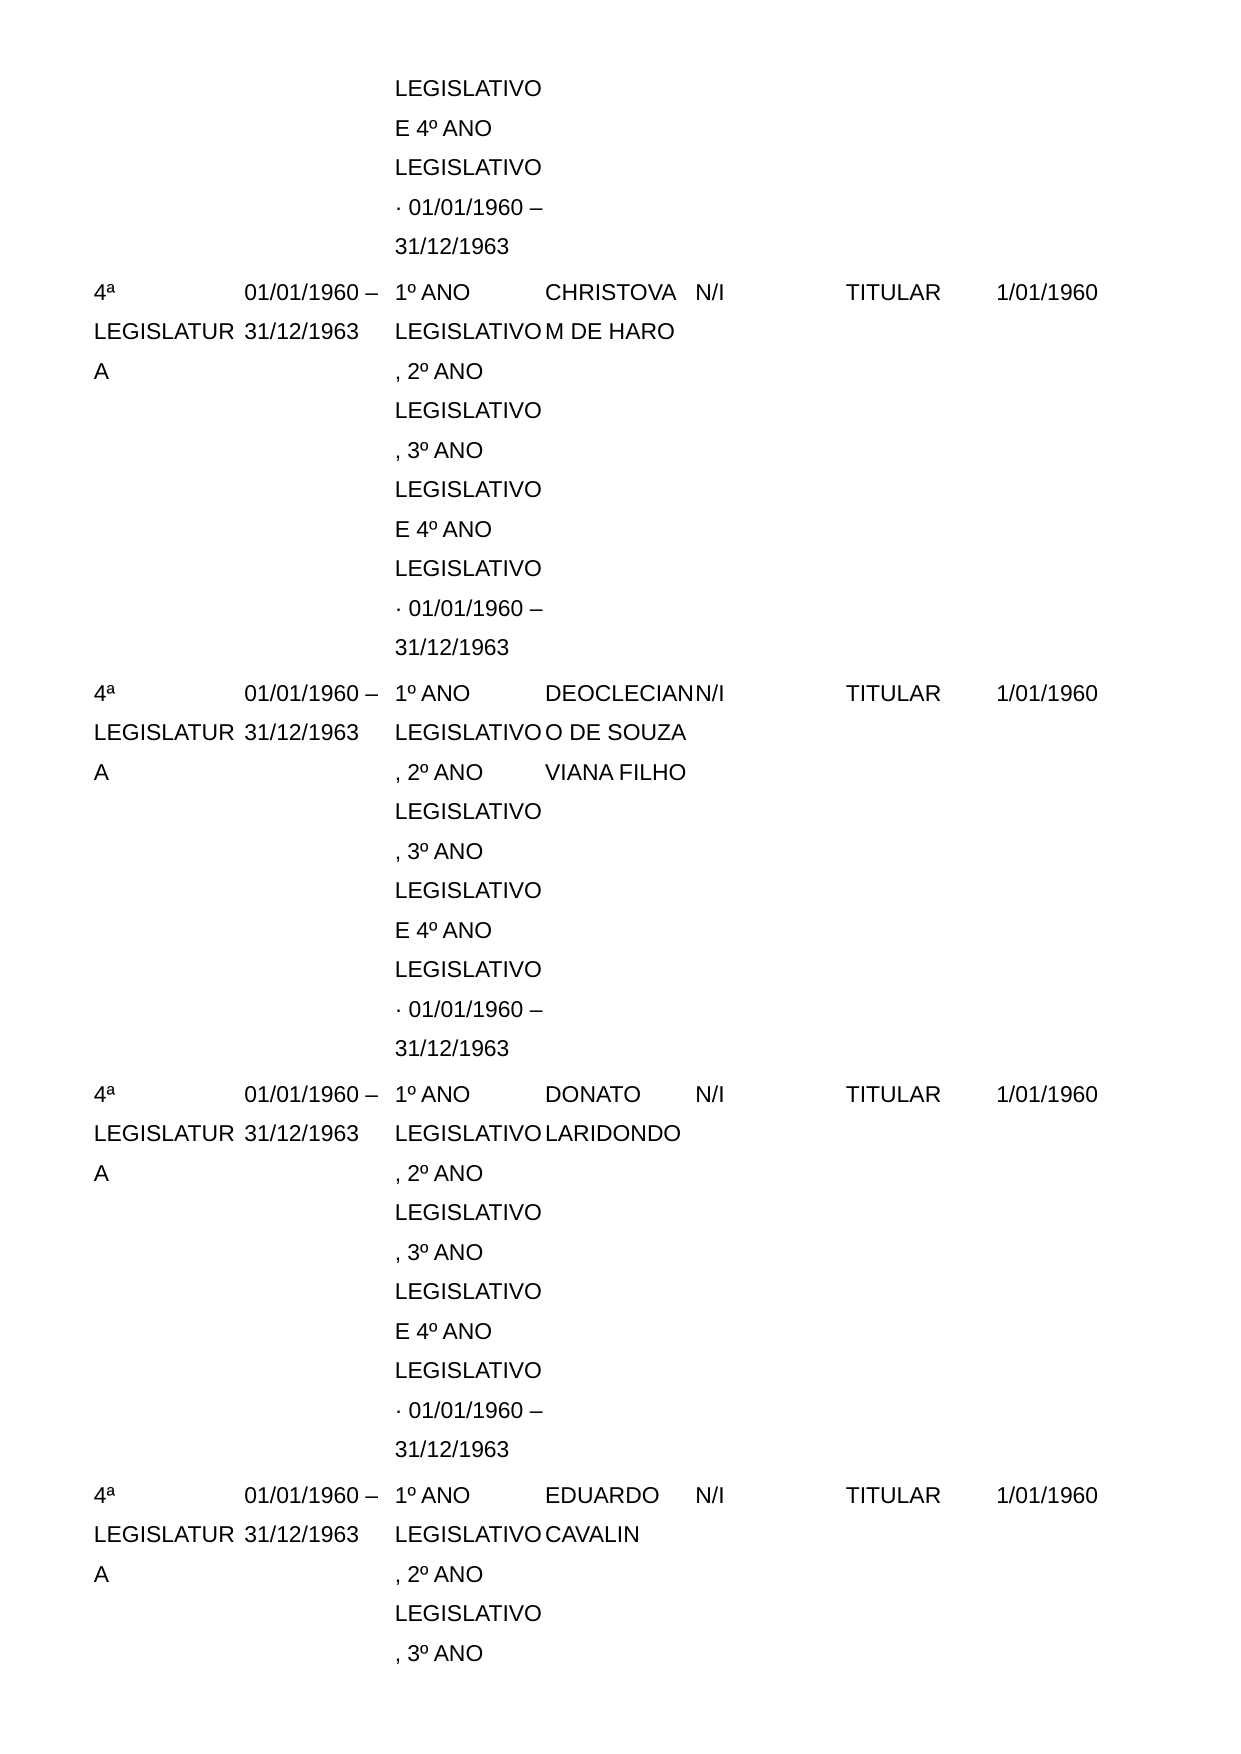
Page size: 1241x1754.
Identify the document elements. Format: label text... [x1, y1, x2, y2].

table_cell 1/01/1960 [996, 1482, 1146, 1666]
table_cell LEGISLATIVO E 4º ANO LEGISLATIVO · 01/01/1960 – 31/12/1963 [395, 75, 545, 279]
table_cell 01/01/1960 – 31/12/1963 [244, 1081, 394, 1482]
table_cell [695, 75, 846, 279]
table_cell TITULAR [846, 1482, 996, 1666]
table_cell 1/01/1960 [996, 1081, 1146, 1482]
table_cell 1º ANO LEGISLATIVO, 2º ANO LEGISLATIVO, 3º ANO LEGISLATIVO E 4º ANO LEGISLATIVO · 01/01/1960 – 31/12/1963 [395, 279, 545, 680]
table_cell N/I [695, 680, 846, 1081]
table_cell 4ª LEGISLATURA [94, 1482, 244, 1666]
table_cell [244, 75, 394, 279]
table_cell TITULAR [846, 1081, 996, 1482]
table_cell 01/01/1960 – 31/12/1963 [244, 1482, 394, 1666]
table_cell TITULAR [846, 680, 996, 1081]
table_cell 4ª LEGISLATURA [94, 680, 244, 1081]
table_cell [545, 75, 695, 279]
table_cell 1/01/1960 [996, 279, 1146, 680]
table_cell DONATO LARIDONDO [545, 1081, 695, 1482]
table_cell 01/01/1960 – 31/12/1963 [244, 279, 394, 680]
table_cell DEOCLECIANO DE SOUZA VIANA FILHO [545, 680, 695, 1081]
table_cell 4ª LEGISLATURA [94, 1081, 244, 1482]
table_cell 01/01/1960 – 31/12/1963 [244, 680, 394, 1081]
table_cell [94, 75, 244, 279]
table_cell 1º ANO LEGISLATIVO, 2º ANO LEGISLATIVO, 3º ANO [395, 1482, 545, 1666]
table_cell [846, 75, 996, 279]
table_cell 1/01/1960 [996, 680, 1146, 1081]
table_cell CHRISTOVAM DE HARO [545, 279, 695, 680]
table_cell TITULAR [846, 279, 996, 680]
table_cell N/I [695, 1482, 846, 1666]
table_cell 4ª LEGISLATURA [94, 279, 244, 680]
table_cell EDUARDO CAVALIN [545, 1482, 695, 1666]
table_cell 1º ANO LEGISLATIVO, 2º ANO LEGISLATIVO, 3º ANO LEGISLATIVO E 4º ANO LEGISLATIVO · 01/01/1960 – 31/12/1963 [395, 680, 545, 1081]
table_cell N/I [695, 279, 846, 680]
table_cell 1º ANO LEGISLATIVO, 2º ANO LEGISLATIVO, 3º ANO LEGISLATIVO E 4º ANO LEGISLATIVO · 01/01/1960 – 31/12/1963 [395, 1081, 545, 1482]
table_cell N/I [695, 1081, 846, 1482]
table_cell [996, 75, 1146, 279]
